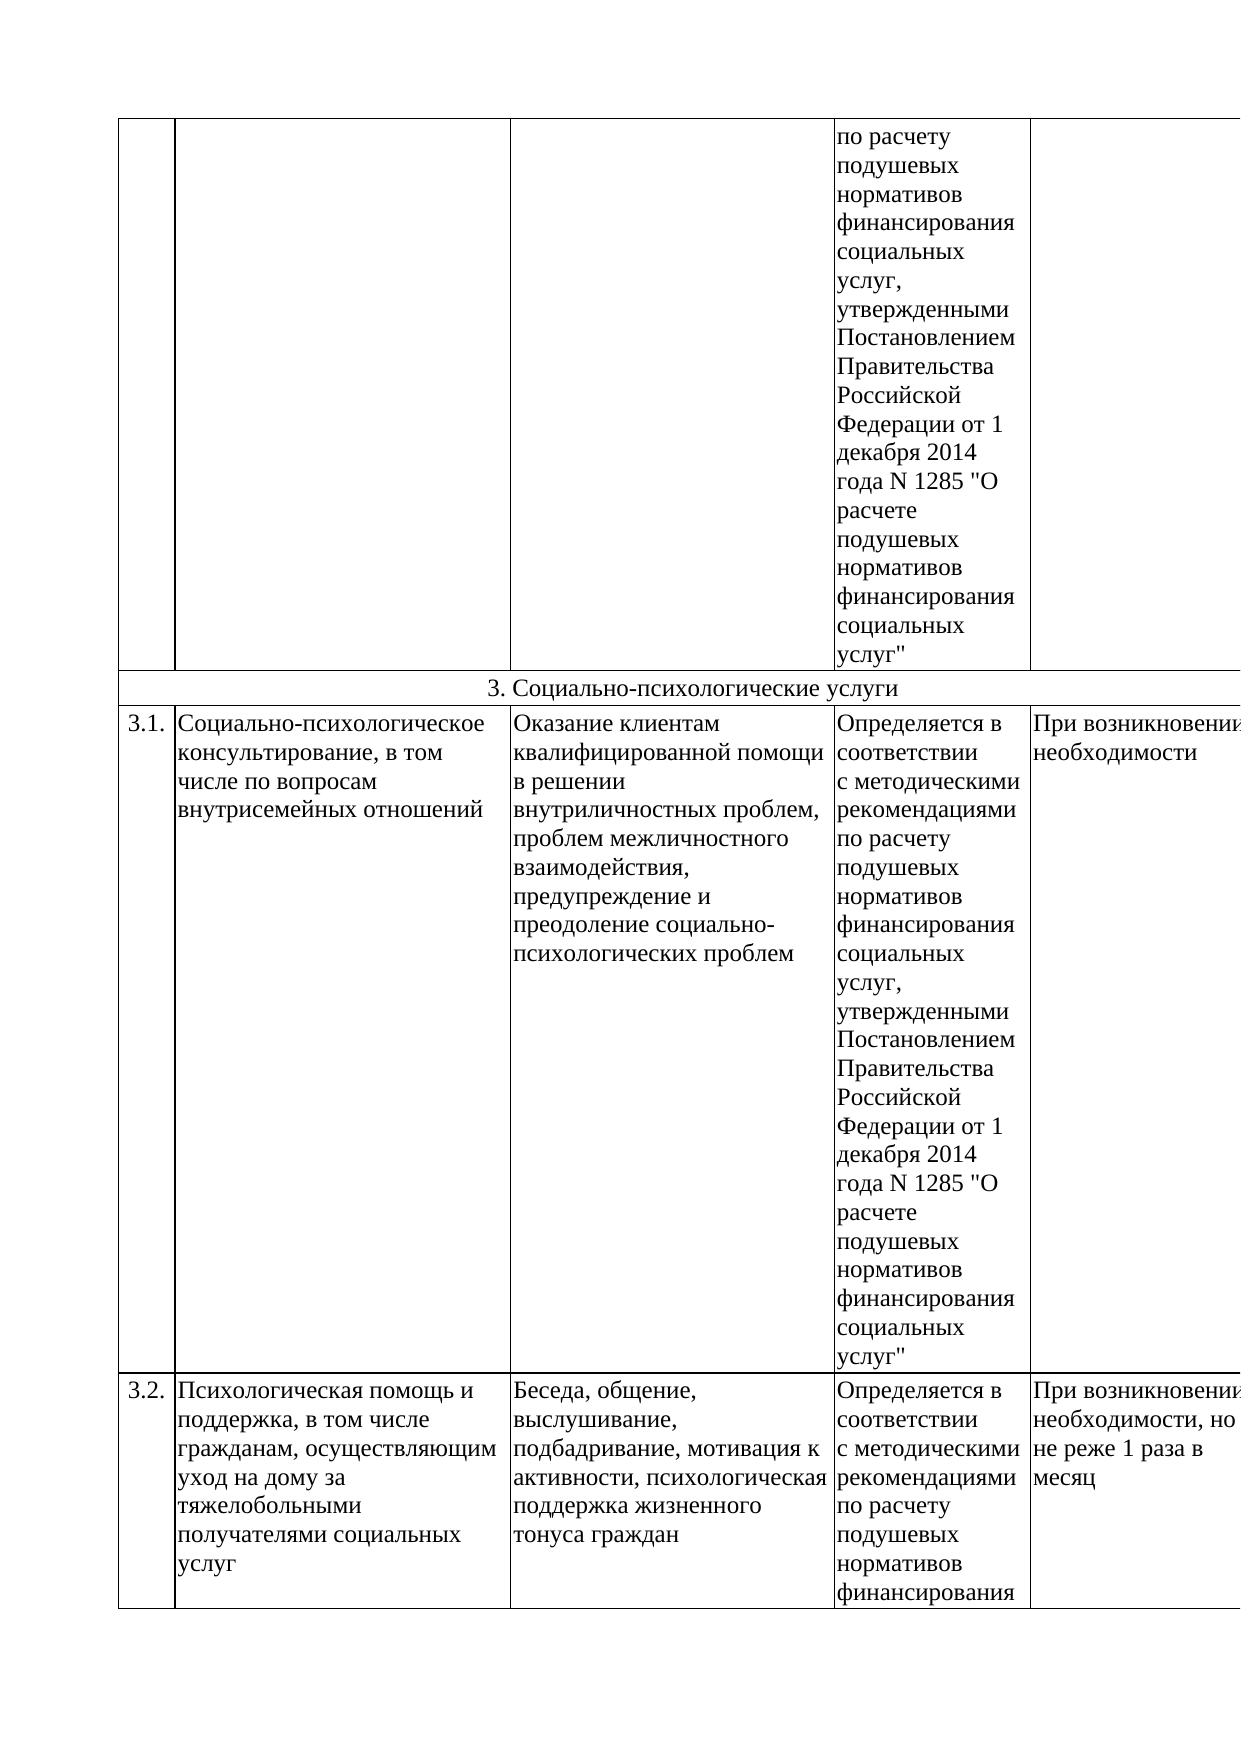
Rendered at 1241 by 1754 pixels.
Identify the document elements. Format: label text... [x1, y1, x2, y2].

table_cell Определяется в соответствии с методическими рекомендациями по расчету подушевых нормативов финансирования [835, 1374, 1030, 1608]
table_cell При возникновении необходимости [1031, 706, 1240, 1372]
table_cell Психологическая помощь и поддержка, в том числе гражданам, осуществляющим уход на дому за тяжелобольными получателями социальных услуг [176, 1374, 510, 1608]
table_cell 3. Социально-психологические услуги [119, 671, 1240, 705]
table_cell Социально-психологическое консультирование, в том числе по вопросам внутрисемейных отношений [176, 706, 510, 1372]
table_cell Беседа, общение, выслушивание, подбадривание, мотивация к активности, психологическая поддержка жизненного тонуса граждан [511, 1374, 834, 1608]
table_cell [511, 119, 834, 670]
table_cell 3.1. [119, 706, 174, 1372]
table_cell [1031, 119, 1240, 670]
table_cell Оказание клиентам квалифицированной помощи в решении внутриличностных проблем, проблем межличностного взаимодействия, предупреждение и преодоление социально-психологических проблем [511, 706, 834, 1372]
table_cell При возникновении необходимости, но не реже 1 раза в месяц [1031, 1374, 1240, 1608]
table_cell [119, 119, 174, 670]
table_cell Определяется в соответствии с методическими рекомендациями по расчету подушевых нормативов финансирования социальных услуг, утвержденными Постановлением Правительства Российской Федерации от 1 декабря 2014 года N 1285 "О расчете подушевых нормативов финансирования социальных услуг" [835, 706, 1030, 1372]
table_cell по расчету подушевых нормативов финансирования социальных услуг, утвержденными Постановлением Правительства Российской Федерации от 1 декабря 2014 года N 1285 "О расчете подушевых нормативов финансирования социальных услуг" [835, 119, 1030, 670]
table_cell 3.2. [119, 1374, 174, 1608]
table_cell [176, 119, 510, 670]
